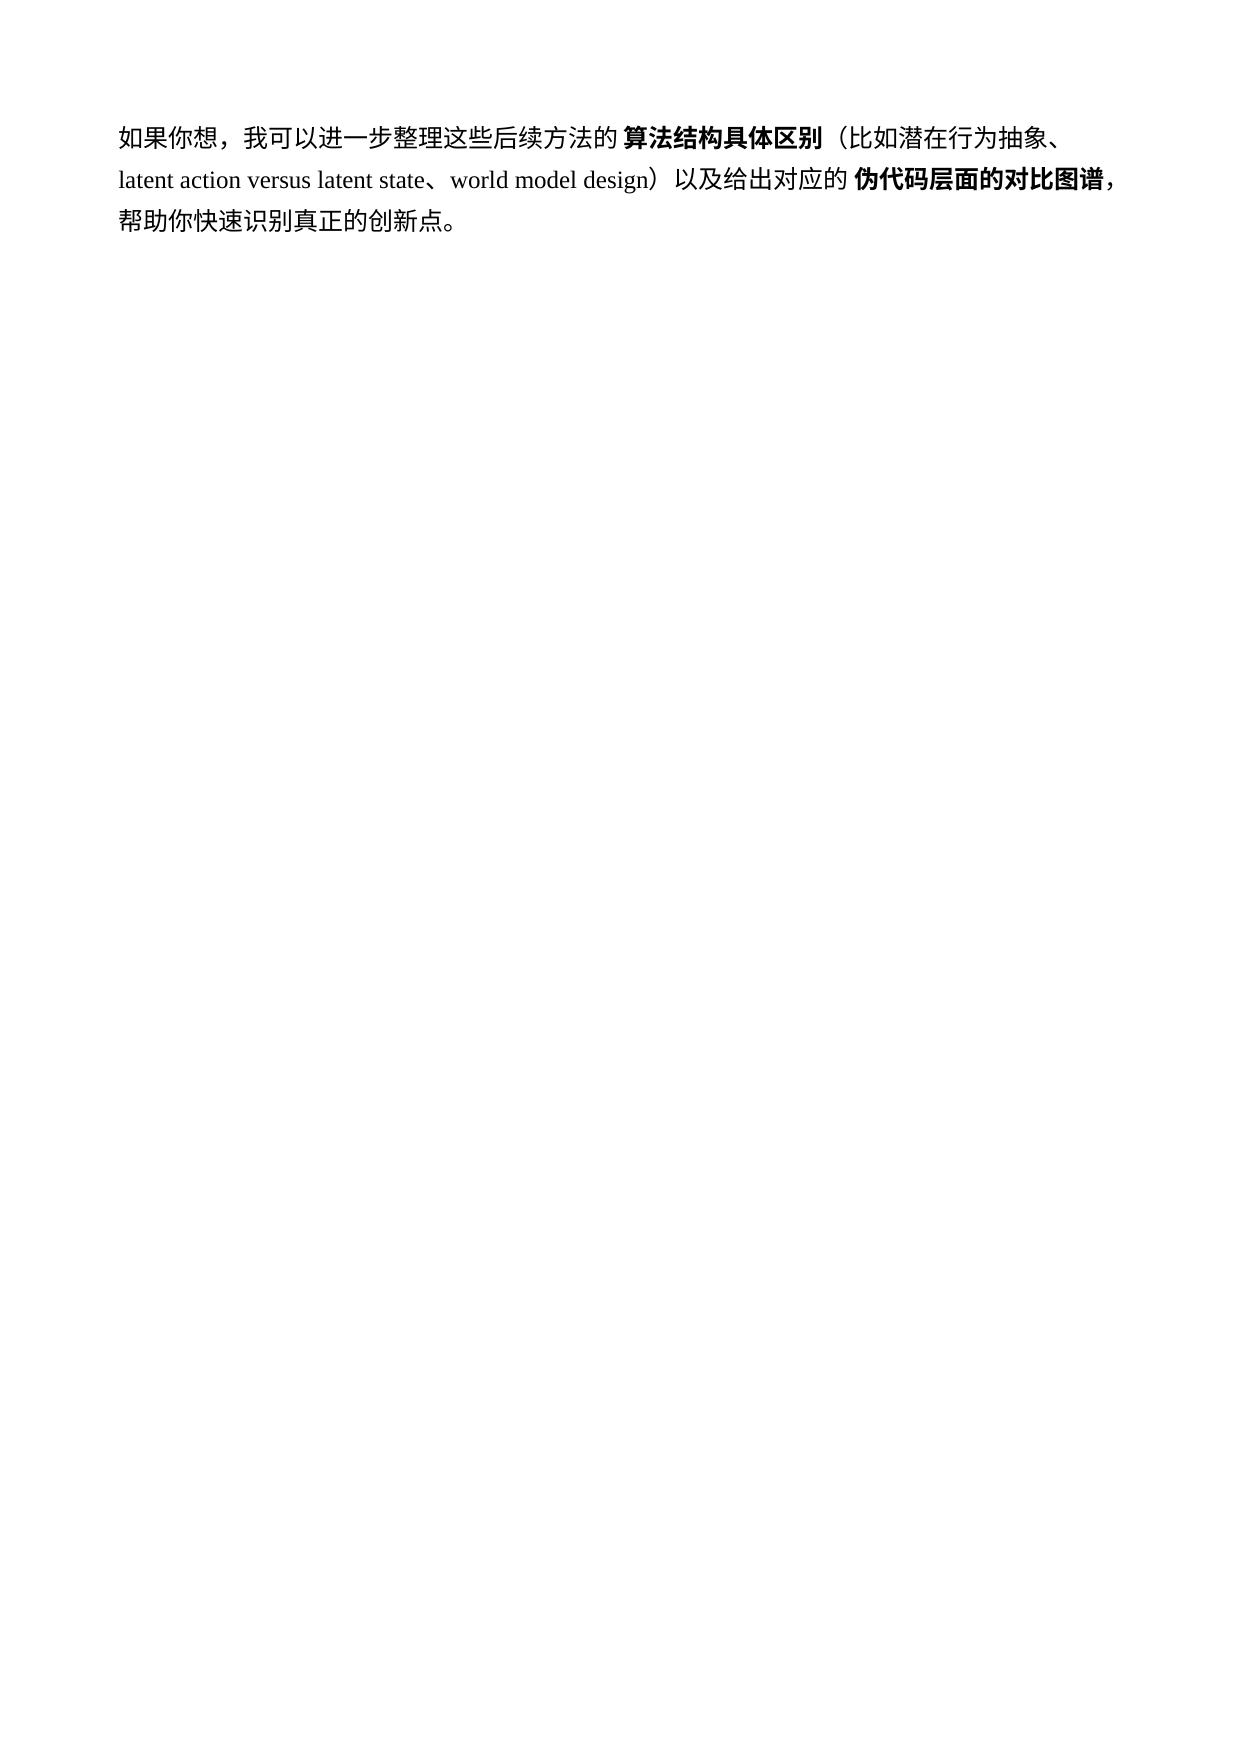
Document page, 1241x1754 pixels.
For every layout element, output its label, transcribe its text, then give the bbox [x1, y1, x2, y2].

text 如果你想，我可以进一步整理这些后续方法的 算法结构具体区别（比如潜在行为抽象、latent action versus latent state、world model design）以及给出对应的 伪代码层面的对比图谱，帮助你快速识别真正的创新点。 [118, 118, 1122, 238]
